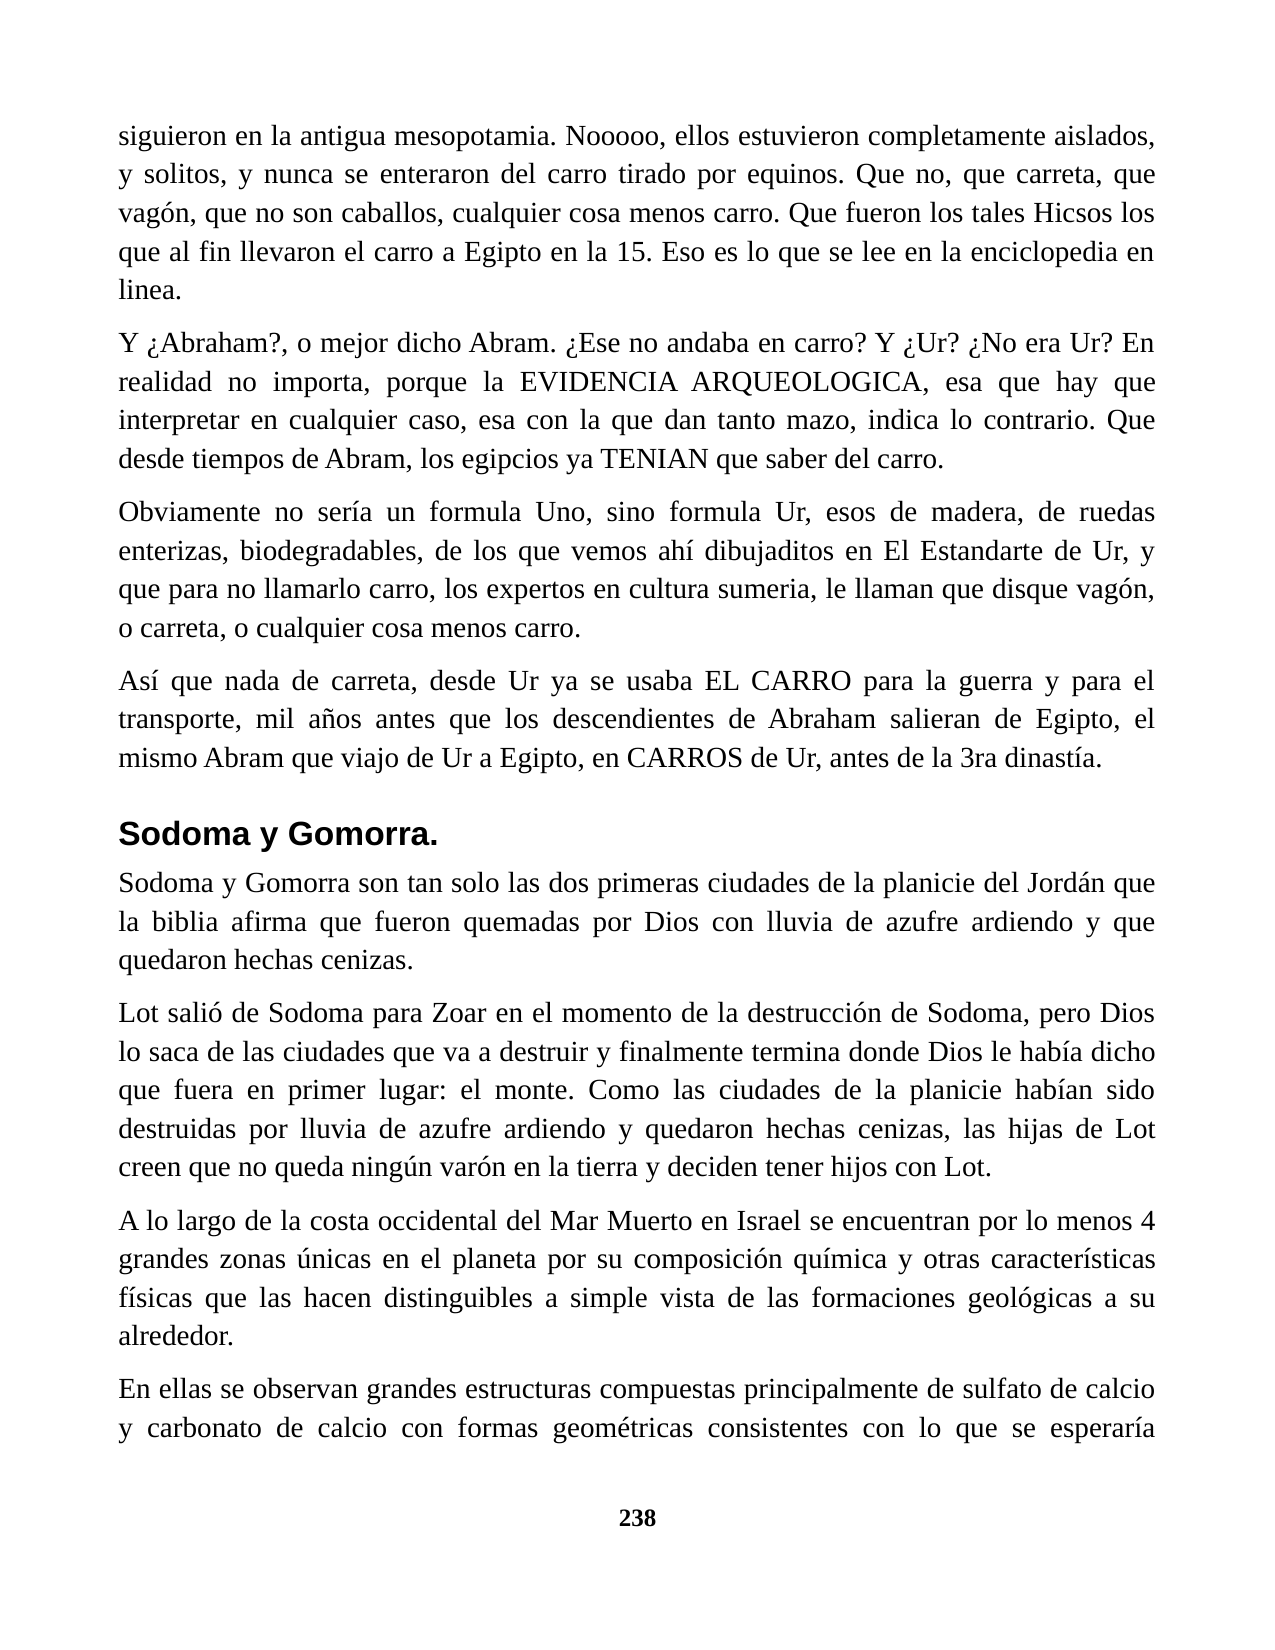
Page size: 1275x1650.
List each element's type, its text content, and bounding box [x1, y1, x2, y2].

text siguieron en la antigua mesopotamia. Nooooo, ellos estuvieron completamente aislados, y solitos, y nunca se enteraron del carro tirado por equinos. Que no, que carreta, que vagón, que no son caballos, cualquier cosa menos carro. Que fueron los tales Hicsos los que al fin llevaron el carro a Egipto en la 15. Eso es lo que se lee en la enciclopedia en linea. [118, 118, 1157, 306]
text Y ¿Abraham?, o mejor dicho Abram. ¿Ese no andaba en carro? Y ¿Ur? ¿No era Ur? En realidad no importa, porque la EVIDENCIA ARQUEOLOGICA, esa que hay que interpretar en cualquier caso, esa con la que dan tanto mazo, indica lo contrario. Que desde tiempos de Abram, los egipcios ya TENIAN que saber del carro. [118, 325, 1157, 474]
subtitle Sodoma y Gomorra. [118, 814, 1157, 853]
text Obviamente no sería un formula Uno, sino formula Ur, esos de madera, de ruedas enterizas, biodegradables, de los que vemos ahí dibujaditos en El Estandarte de Ur, y que para no llamarlo carro, los expertos en cultura sumeria, le llaman que disque vagón, o carreta, o cualquier cosa menos carro. [118, 494, 1157, 643]
text A lo largo de la costa occidental del Mar Muerto en Israel se encuentran por lo menos 4 grandes zonas únicas en el planeta por su composición química y otras características físicas que las hacen distinguibles a simple vista de las formaciones geológicas a su alrededor. [118, 1203, 1157, 1352]
text Lot salió de Sodoma para Zoar en el momento de la destrucción de Sodoma, pero Dios lo saca de las ciudades que va a destruir y finalmente termina donde Dios le había dicho que fuera en primer lugar: el monte. Como las ciudades de la planicie habían sido destruidas por lluvia de azufre ardiendo y quedaron hechas cenizas, las hijas de Lot creen que no queda ningún varón en la tierra y deciden tener hijos con Lot. [118, 995, 1157, 1183]
text Así que nada de carreta, desde Ur ya se usaba EL CARRO para la guerra y para el transporte, mil años antes que los descendientes de Abraham salieran de Egipto, el mismo Abram que viajo de Ur a Egipto, en CARROS de Ur, antes de la 3ra dinastía. [118, 663, 1157, 773]
text Sodoma y Gomorra son tan solo las dos primeras ciudades de la planicie del Jordán que la biblia afirma que fueron quemadas por Dios con lluvia de azufre ardiendo y que quedaron hechas cenizas. [118, 865, 1157, 976]
text En ellas se observan grandes estructuras compuestas principalmente de sulfato de calcio y carbonato de calcio con formas geométricas consistentes con lo que se esperaría [118, 1371, 1157, 1443]
